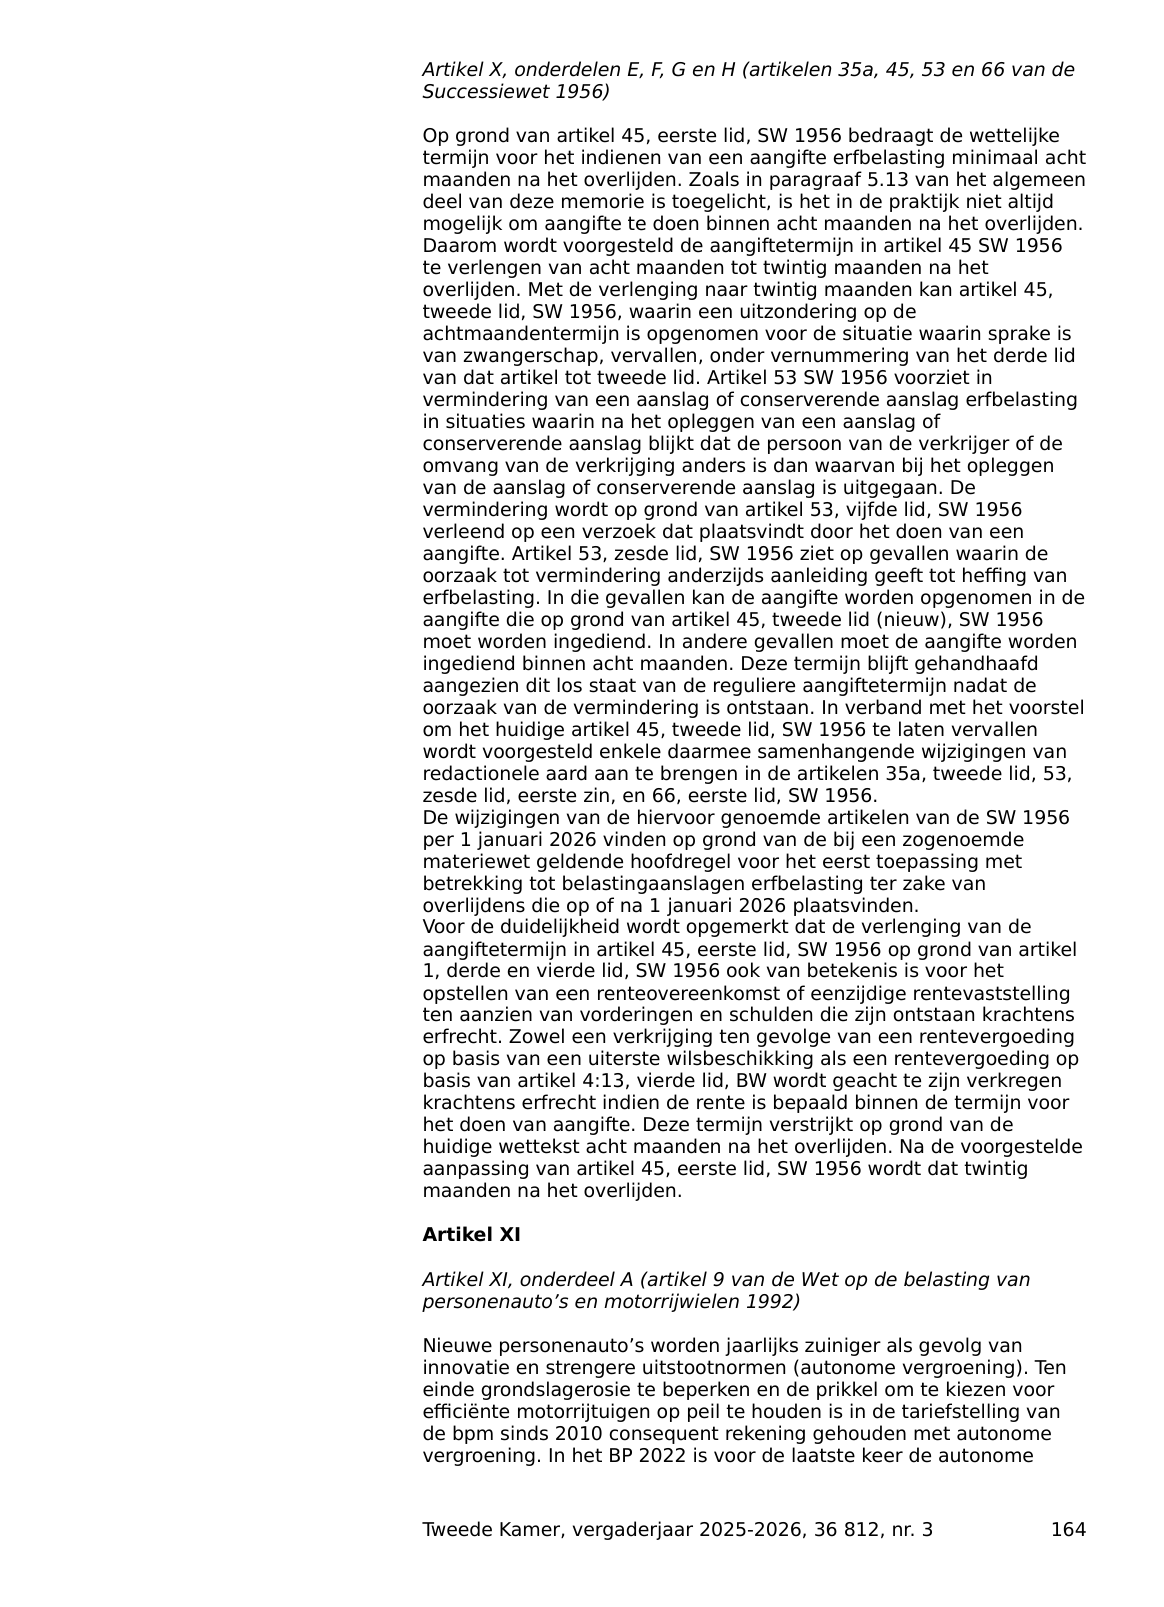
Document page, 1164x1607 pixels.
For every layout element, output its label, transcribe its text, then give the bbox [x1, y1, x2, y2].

subtitle Artikel XI [422, 1224, 1087, 1246]
subtitle Artikel XI, onderdeel A (artikel 9 van de Wet op de belasting van personenauto’s en motorrijwielen 1992) [422, 1268, 1087, 1312]
subtitle Artikel X, onderdelen E, F, G en H (artikelen 35a, 45, 53 en 66 van de Successiewet 1956) [422, 59, 1087, 103]
text Nieuwe personenauto’s worden jaarlijks zuiniger als gevolg van innovatie en strengere uitstootnormen (autonome vergroening). Ten einde grondslagerosie te beperken en de prikkel om te kiezen voor efficiënte motorrijtuigen op peil te houden is in de tariefstelling van de bpm sinds 2010 consequent rekening gehouden met autonome vergroening. In het BP 2022 is voor de laatste keer de autonome [422, 1335, 1087, 1467]
text De wijzigingen van de hiervoor genoemde artikelen van de SW 1956 per 1 januari 2026 vinden op grond van de bij een zogenoemde materiewet geldende hoofdregel voor het eerst toepassing met betrekking tot belastingaanslagen erfbelasting ter zake van overlijdens die op of na 1 januari 2026 plaatsvinden. [422, 807, 1087, 916]
text Voor de duidelijkheid wordt opgemerkt dat de verlenging van de aangiftetermijn in artikel 45, eerste lid, SW 1956 op grond van artikel 1, derde en vierde lid, SW 1956 ook van betekenis is voor het opstellen van een renteovereenkomst of eenzijdige rentevaststelling ten aanzien van vorderingen en schulden die zijn ontstaan krachtens erfrecht. Zowel een verkrijging ten gevolge van een rentevergoeding op basis van een uiterste wilsbeschikking als een rentevergoeding op basis van artikel 4:13, vierde lid, BW wordt geacht te zijn verkregen krachtens erfrecht indien de rente is bepaald binnen de termijn voor het doen van aangifte. Deze termijn verstrijkt op grond van de huidige wettekst acht maanden na het overlijden. Na de voorgestelde aanpassing van artikel 45, eerste lid, SW 1956 wordt dat twintig maanden na het overlijden. [422, 916, 1087, 1202]
text Op grond van artikel 45, eerste lid, SW 1956 bedraagt de wettelijke termijn voor het indienen van een aangifte erfbelasting minimaal acht maanden na het overlijden. Zoals in paragraaf 5.13 van het algemeen deel van deze memorie is toegelicht, is het in de praktijk niet altijd mogelijk om aangifte te doen binnen acht maanden na het overlijden. Daarom wordt voorgesteld de aangiftetermijn in artikel 45 SW 1956 te verlengen van acht maanden tot twintig maanden na het overlijden. Met de verlenging naar twintig maanden kan artikel 45, tweede lid, SW 1956, waarin een uitzondering op de achtmaandentermijn is opgenomen voor de situatie waarin sprake is van zwangerschap, vervallen, onder vernummering van het derde lid van dat artikel tot tweede lid. Artikel 53 SW 1956 voorziet in vermindering van een aanslag of conserverende aanslag erfbelasting in situaties waarin na het opleggen van een aanslag of conserverende aanslag blijkt dat de persoon van de verkrijger of de omvang van de verkrijging anders is dan waarvan bij het opleggen van de aanslag of conserverende aanslag is uitgegaan. De vermindering wordt op grond van artikel 53, vijfde lid, SW 1956 verleend op een verzoek dat plaatsvindt door het doen van een aangifte. Artikel 53, zesde lid, SW 1956 ziet op gevallen waarin de oorzaak tot vermindering anderzijds aanleiding geeft tot heffing van erfbelasting. In die gevallen kan de aangifte worden opgenomen in de aangifte die op grond van artikel 45, tweede lid (nieuw), SW 1956 moet worden ingediend. In andere gevallen moet de aangifte worden ingediend binnen acht maanden. Deze termijn blijft gehandhaafd aangezien dit los staat van de reguliere aangiftetermijn nadat de oorzaak van de vermindering is ontstaan. In verband met het voorstel om het huidige artikel 45, tweede lid, SW 1956 te laten vervallen wordt voorgesteld enkele daarmee samenhangende wijzigingen van redactionele aard aan te brengen in de artikelen 35a, tweede lid, 53, zesde lid, eerste zin, en 66, eerste lid, SW 1956. [422, 125, 1087, 807]
